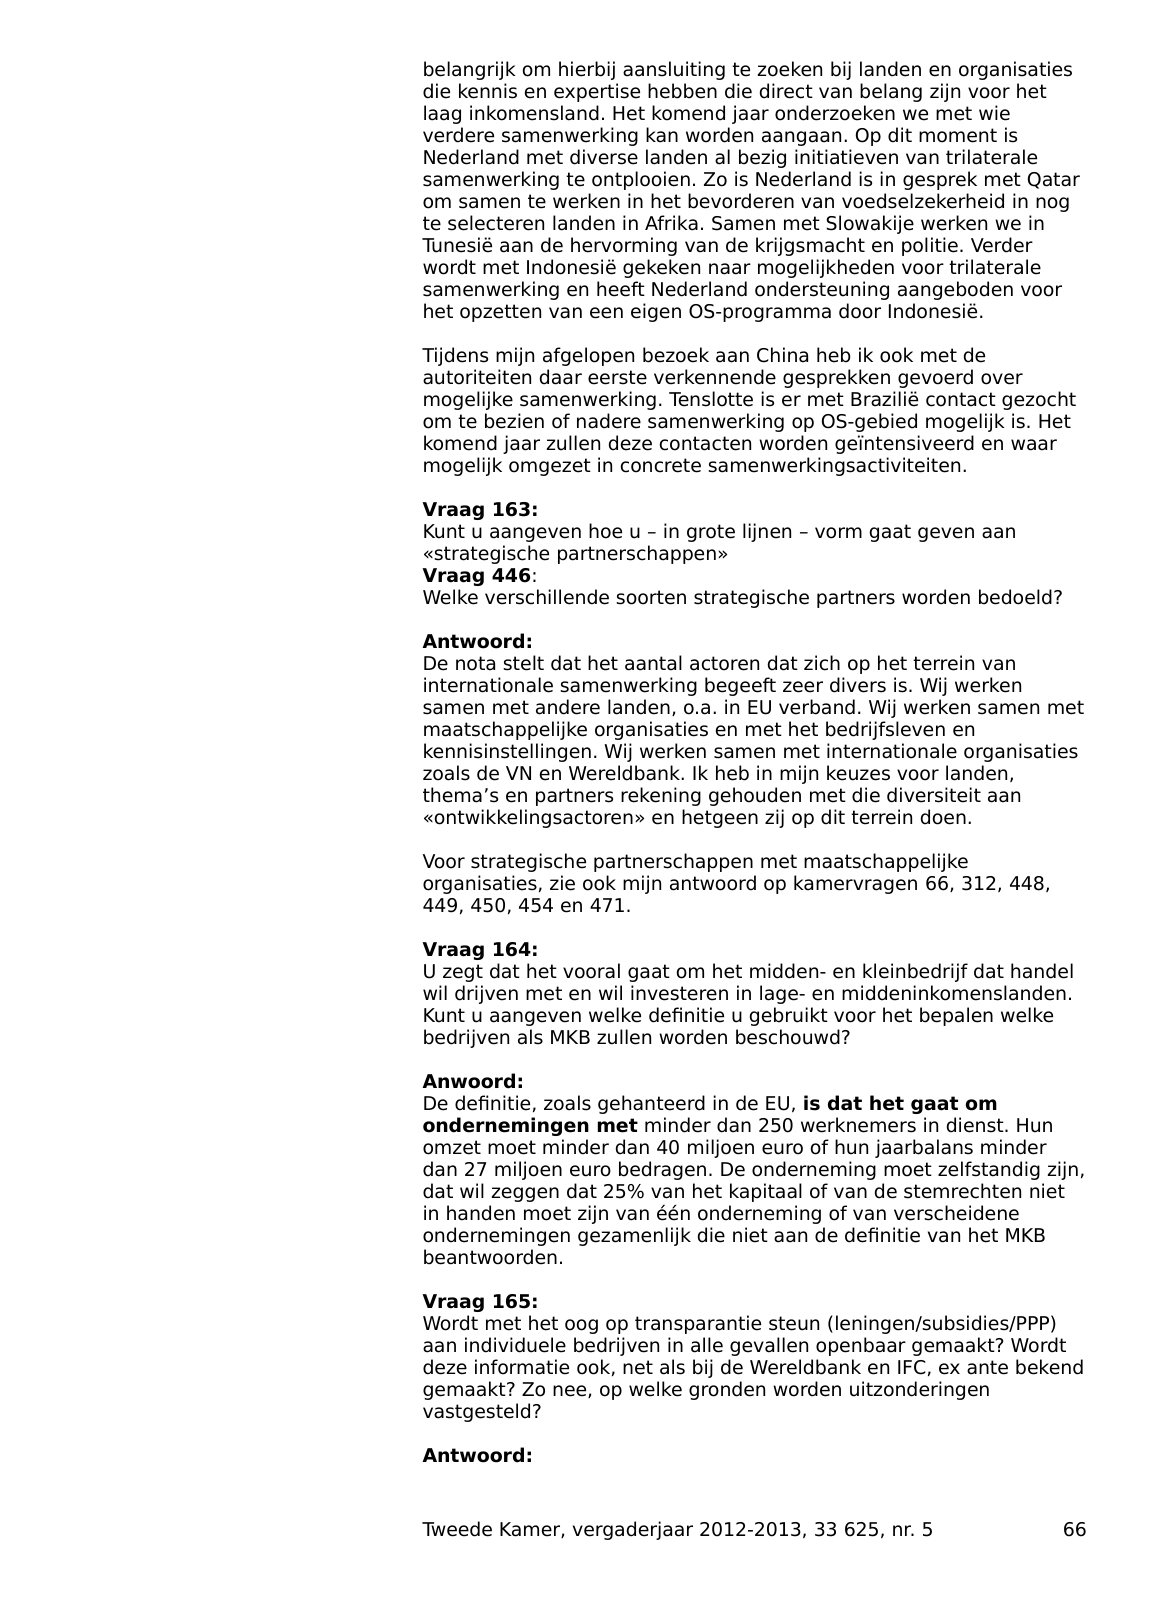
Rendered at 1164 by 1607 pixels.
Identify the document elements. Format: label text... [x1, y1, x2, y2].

text Voor strategische partnerschappen met maatschappelijke organisaties, zie ook mijn antwoord op kamervragen 66, 312, 448, 449, 450, 454 en 471. [422, 851, 1087, 917]
text Wordt met het oog op transparantie steun (leningen/subsidies/PPP) aan individuele bedrijven in alle gevallen openbaar gemaakt? Wordt deze informatie ook, net als bij de Wereldbank en IFC, ex ante bekend gemaakt? Zo nee, op welke gronden worden uitzonderingen vastgesteld? [422, 1313, 1087, 1423]
text Kunt u aangeven hoe u – in grote lijnen – vorm gaat geven aan «strategische partnerschappen» [422, 521, 1087, 565]
text Vraag 165: [422, 1291, 1087, 1313]
text Vraag 446: [422, 565, 1087, 587]
text Tijdens mijn afgelopen bezoek aan China heb ik ook met de autoriteiten daar eerste verkennende gesprekken gevoerd over mogelijke samenwerking. Tenslotte is er met Brazilië contact gezocht om te bezien of nadere samenwerking op OS-gebied mogelijk is. Het komend jaar zullen deze contacten worden geïntensiveerd en waar mogelijk omgezet in concrete samenwerkingsactiviteiten. [422, 345, 1087, 477]
text Anwoord: [422, 1071, 1087, 1093]
text Antwoord: [422, 631, 1087, 653]
text Vraag 164: [422, 939, 1087, 961]
text Vraag 163: [422, 499, 1087, 521]
text De nota stelt dat het aantal actoren dat zich op het terrein van internationale samenwerking begeeft zeer divers is. Wij werken samen met andere landen, o.a. in EU verband. Wij werken samen met maatschappelijke organisaties en met het bedrijfsleven en kennisinstellingen. Wij werken samen met internationale organisaties zoals de VN en Wereldbank. Ik heb in mijn keuzes voor landen, thema’s en partners rekening gehouden met die diversiteit aan «ontwikkelingsactoren» en hetgeen zij op dit terrein doen. [422, 653, 1087, 829]
text Antwoord: [422, 1445, 1087, 1467]
text U zegt dat het vooral gaat om het midden- en kleinbedrijf dat handel wil drijven met en wil investeren in lage- en middeninkomenslanden. Kunt u aangeven welke definitie u gebruikt voor het bepalen welke bedrijven als MKB zullen worden beschouwd? [422, 961, 1087, 1049]
text belangrijk om hierbij aansluiting te zoeken bij landen en organisaties die kennis en expertise hebben die direct van belang zijn voor het laag inkomensland. Het komend jaar onderzoeken we met wie verdere samenwerking kan worden aangaan. Op dit moment is Nederland met diverse landen al bezig initiatieven van trilaterale samenwerking te ontplooien. Zo is Nederland is in gesprek met Qatar om samen te werken in het bevorderen van voedselzekerheid in nog te selecteren landen in Afrika. Samen met Slowakije werken we in Tunesië aan de hervorming van de krijgsmacht en politie. Verder wordt met Indonesië gekeken naar mogelijkheden voor trilaterale samenwerking en heeft Nederland ondersteuning aangeboden voor het opzetten van een eigen OS-programma door Indonesië. [422, 59, 1087, 323]
text Welke verschillende soorten strategische partners worden bedoeld? [422, 587, 1087, 609]
text De definitie, zoals gehanteerd in de EU, is dat het gaat om ondernemingen met minder dan 250 werknemers in dienst. Hun omzet moet minder dan 40 miljoen euro of hun jaarbalans minder dan 27 miljoen euro bedragen. De onderneming moet zelfstandig zijn, dat wil zeggen dat 25% van het kapitaal of van de stemrechten niet in handen moet zijn van één onderneming of van verscheidene ondernemingen gezamenlijk die niet aan de definitie van het MKB beantwoorden. [422, 1093, 1087, 1269]
